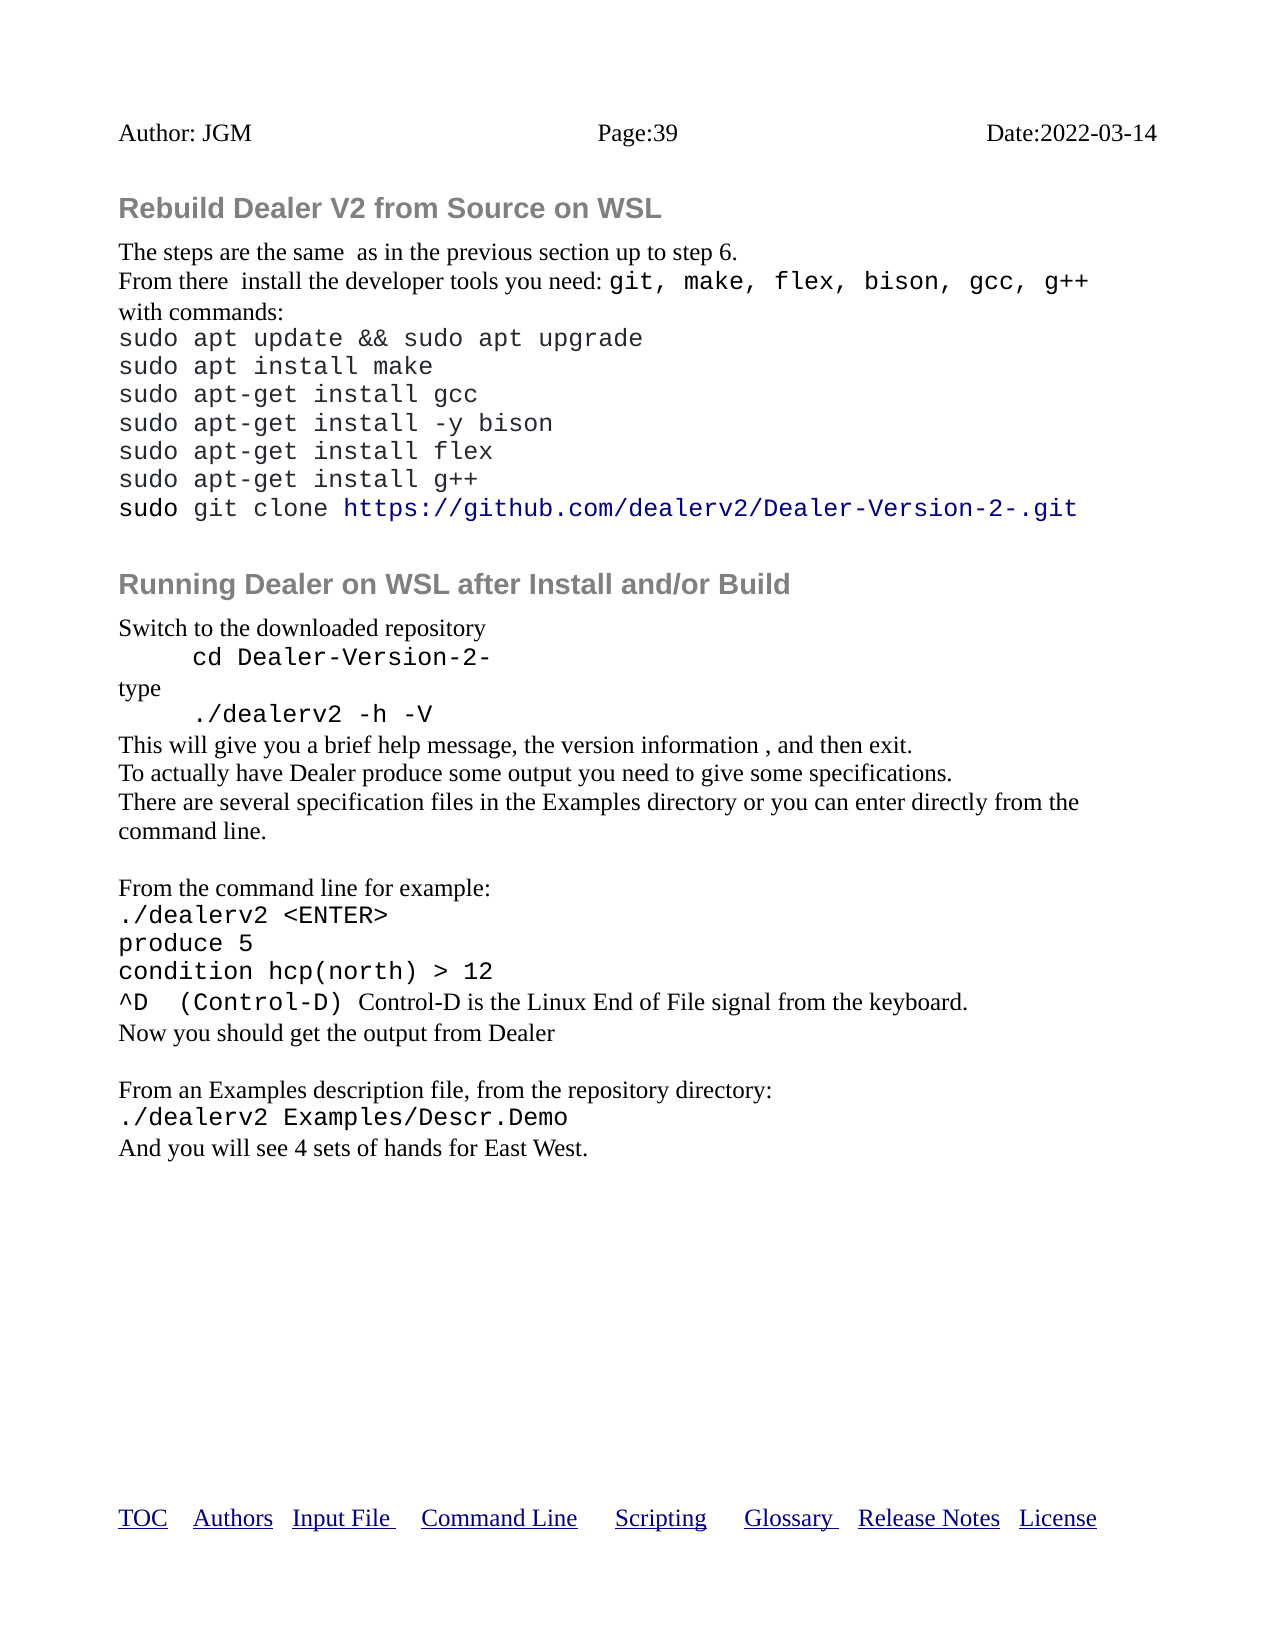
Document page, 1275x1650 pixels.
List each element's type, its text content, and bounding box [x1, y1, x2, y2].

text condition hcp(north) > 12 [118, 959, 1157, 987]
text ./dealerv2 <ENTER> [118, 902, 1157, 931]
text cd Dealer-Version-2- [118, 642, 1157, 673]
subtitle Running Dealer on WSL after Install and/or Build [118, 567, 1157, 601]
text To actually have Dealer produce some output you need to give some specifications. [118, 758, 1157, 787]
text This will give you a brief help message, the version information , and then exit. [118, 730, 1157, 758]
text ^D (Control-D) Control-D is the Linux End of File signal from the keyboard. [118, 987, 1157, 1018]
text The steps are the same as in the previous section up to step 6. [118, 237, 1157, 266]
text ./dealerv2 Examples/Descr.Demo [118, 1104, 1157, 1133]
text Switch to the downloaded repository [118, 613, 1157, 642]
text with commands: [118, 297, 1157, 325]
text From there install the developer tools you need: git, make, flex, bison, gcc, g++ [118, 266, 1157, 297]
text Now you should get the output from Dealer [118, 1018, 1157, 1047]
text sudo apt update && sudo apt upgrade sudo apt install make sudo apt-get install gcc sudo apt-get install -y bison sudo apt-get install flex sudo apt-get install g++ sudo git clone https://github.com/dealerv2/Dealer-Version-2-.git [118, 325, 1157, 524]
text type [118, 673, 1157, 701]
text And you will see 4 sets of hands for East West. [118, 1133, 1157, 1161]
text From an Examples description file, from the repository directory: [118, 1076, 1157, 1104]
text There are several specification files in the Examples directory or you can enter directly from the command line. [118, 787, 1157, 845]
text From the command line for example: [118, 873, 1157, 902]
subtitle Rebuild Dealer V2 from Source on WSL [118, 191, 1157, 224]
text produce 5 [118, 931, 1157, 959]
text ./dealerv2 -h -V [118, 701, 1157, 730]
